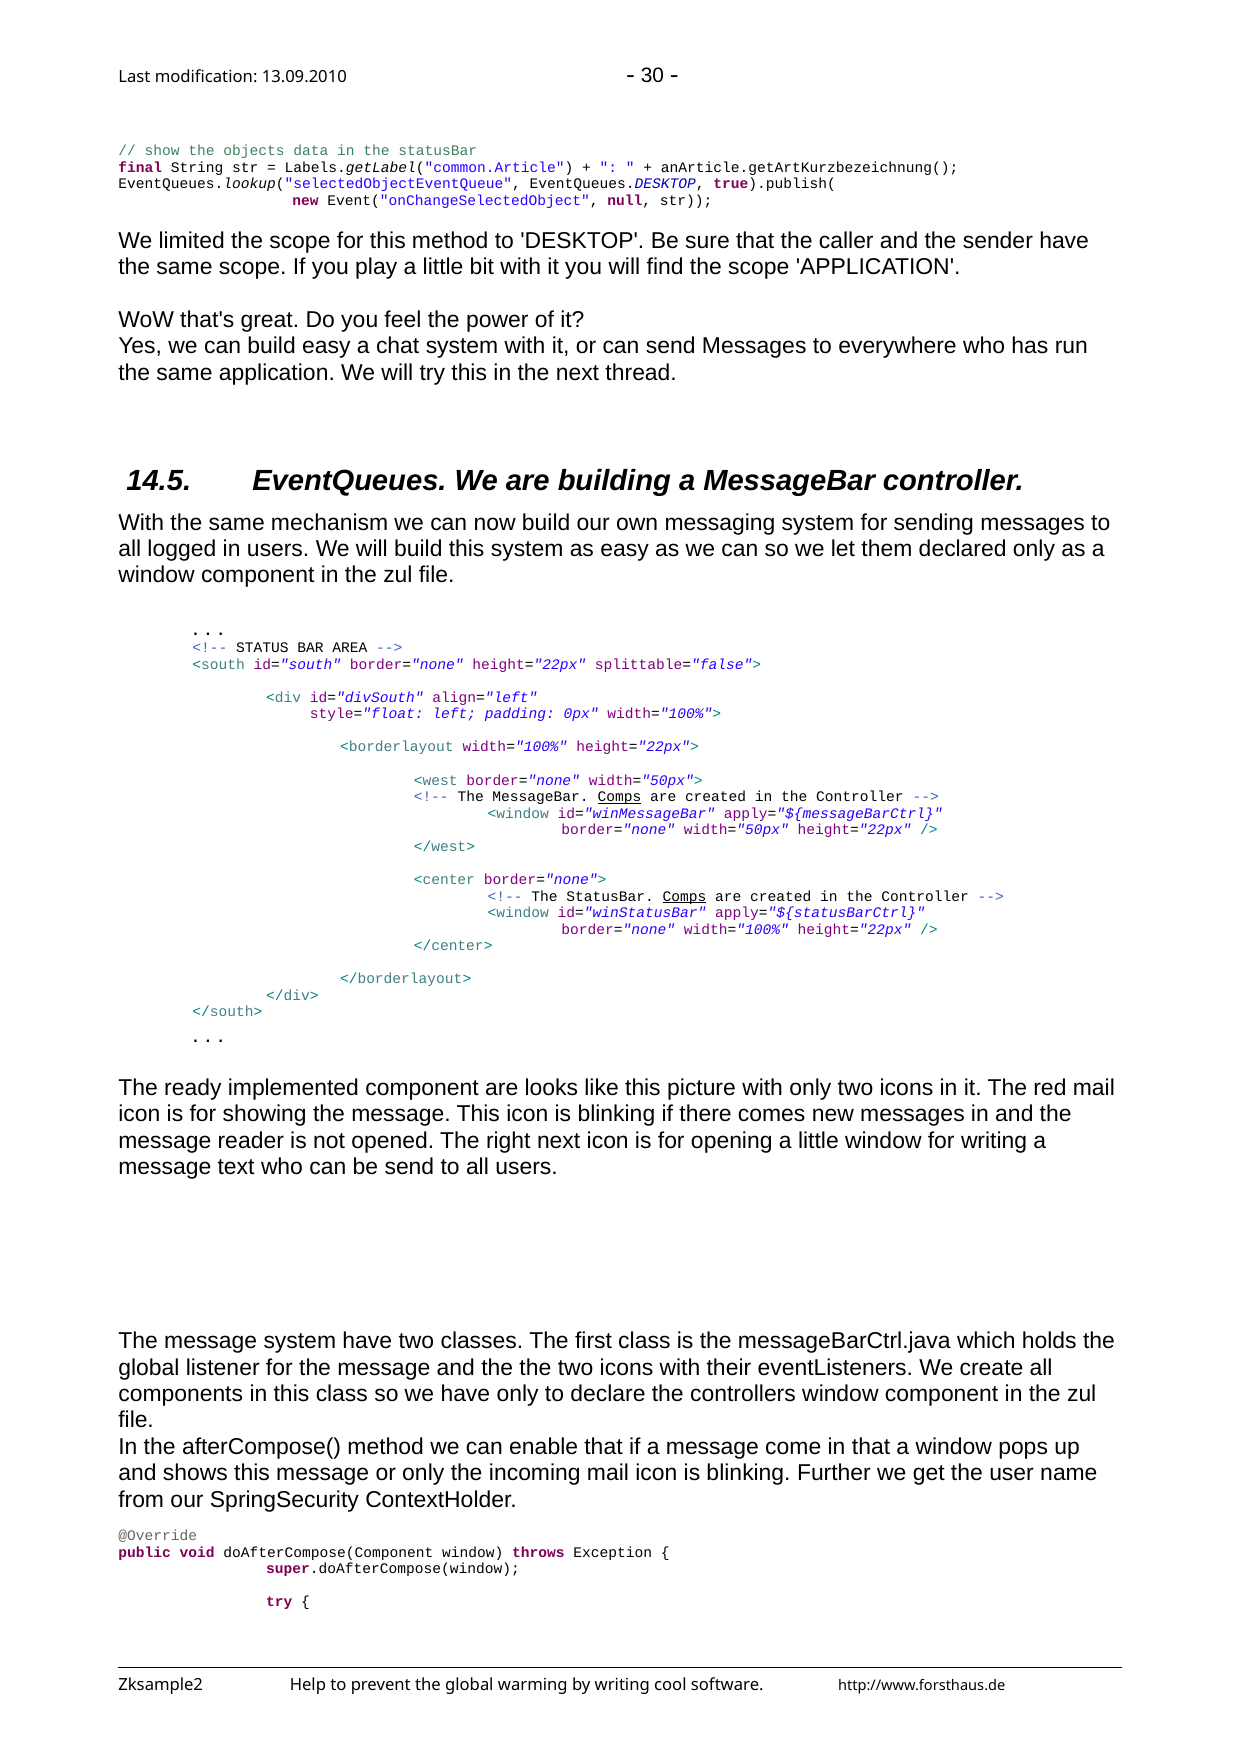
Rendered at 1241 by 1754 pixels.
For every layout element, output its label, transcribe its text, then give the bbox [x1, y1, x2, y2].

text The message system have two classes. The first class is the messageBarCtrl.java which holds the global listener for the message and the the two icons with their eventListeners. We create all components in this class so we have only to declare the controllers window component in the zul file. [118, 1327, 1122, 1433]
text <!-- The MessageBar. Comps are created in the Controller --> [118, 789, 1122, 806]
subtitle EventQueues. We are building a MessageBar controller. [118, 462, 1122, 496]
text super.doAfterCompose(window); [118, 1562, 1122, 1578]
text <center border="none"> [118, 872, 1122, 889]
text We limited the scope for this method to 'DESKTOP'. Be sure that the caller and the sender have the same scope. If you play a little bit with it you will find the scope 'APPLICATION'. [118, 227, 1122, 279]
text final String str = Labels.getLabel("common.Article") + ": " + anArticle.getArtKurzbezeichnung(); [118, 160, 1122, 177]
text <!-- The StatusBar. Comps are created in the Controller --> [118, 889, 1122, 905]
text try { [118, 1595, 1122, 1611]
text @Override [118, 1528, 1122, 1545]
text </west> [118, 839, 1122, 856]
text . . . [118, 614, 1122, 640]
text </div> [118, 988, 1122, 1005]
text <borderlayout width="100%" height="22px"> [118, 740, 1122, 756]
text With the same mechanism we can now build our own messaging system for sending messages to all logged in users. We will build this system as easy as we can so we let them declared only as a window component in the zul file. [118, 508, 1122, 588]
text In the afterCompose() method we can enable that if a message come in that a window pops up and shows this message or only the incoming mail icon is blinking. Further we get the user name from our SpringSecurity ContextHolder. [118, 1433, 1122, 1512]
text EventQueues.lookup("selectedObjectEventQueue", EventQueues.DESKTOP, true).publish( [118, 177, 1122, 193]
text WoW that's great. Do you feel the power of it? [118, 306, 1122, 332]
text </borderlayout> [118, 972, 1122, 988]
text <window id="winMessageBar" apply="${messageBarCtrl}" [118, 806, 1122, 822]
text <west border="none" width="50px"> [118, 773, 1122, 789]
text </center> [118, 938, 1122, 955]
text // show the objects data in the statusBar [118, 144, 1122, 160]
text <div id="divSouth" align="left" [118, 690, 1122, 707]
text <window id="winStatusBar" apply="${statusBarCtrl}" [118, 905, 1122, 922]
text new Event("onChangeSelectedObject", null, str)); [118, 193, 1122, 210]
text Yes, we can build easy a chat system with it, or can send Messages to everywhere who has run the same application. We will try this in the next thread. [118, 332, 1122, 385]
text public void doAfterCompose(Component window) throws Exception { [118, 1545, 1122, 1562]
text . . . [118, 1021, 1122, 1048]
text border="none" width="100%" height="22px" /> [118, 922, 1122, 938]
text <south id="south" border="none" height="22px" splittable="false"> [118, 657, 1122, 673]
text style="float: left; padding: 0px" width="100%"> [118, 707, 1122, 723]
text border="none" width="50px" height="22px" /> [118, 822, 1122, 839]
text <!-- STATUS BAR AREA --> [118, 640, 1122, 657]
text The ready implemented component are looks like this picture with only two icons in it. The red mail icon is for showing the message. This icon is blinking if there comes new messages in and the message reader is not opened. The right next icon is for opening a little window for writing a message text who can be send to all users. [118, 1074, 1122, 1179]
text </south> [118, 1005, 1122, 1021]
